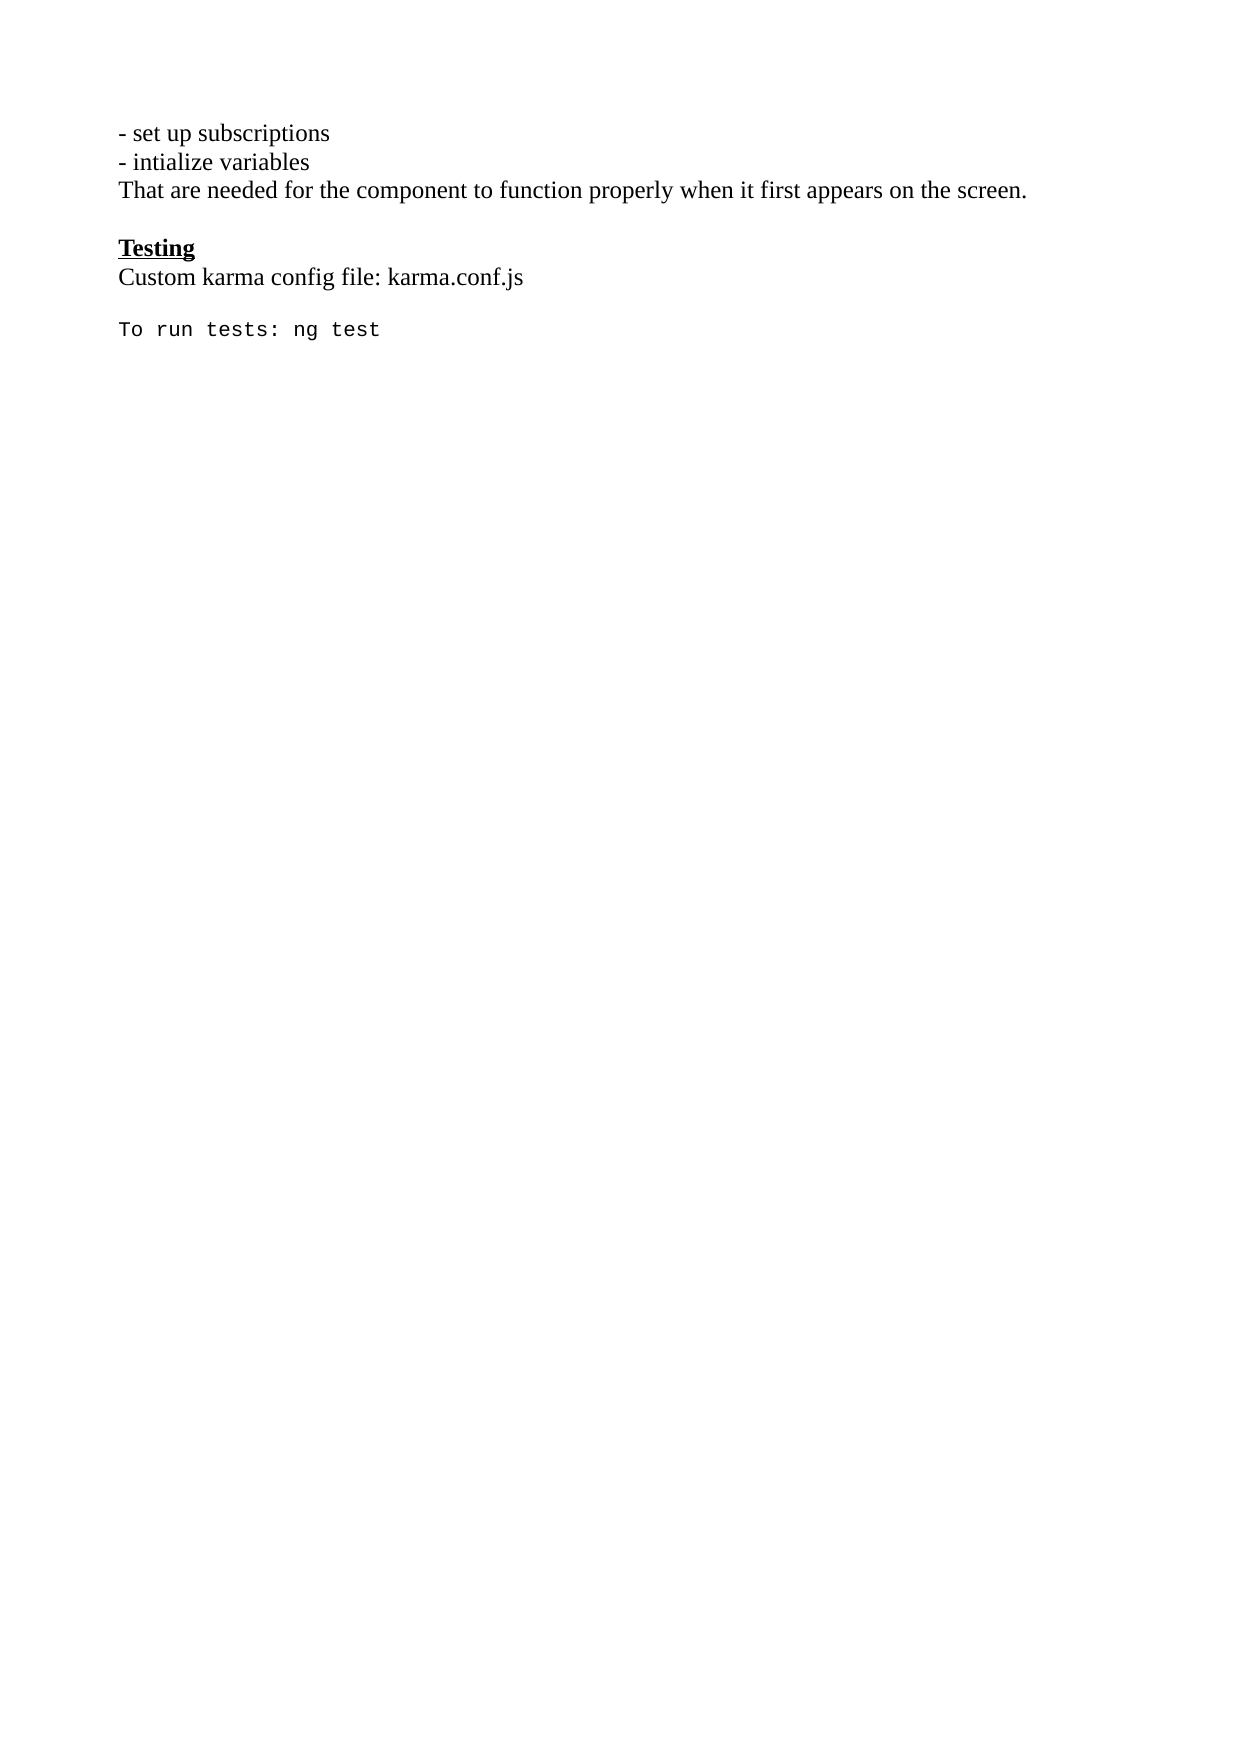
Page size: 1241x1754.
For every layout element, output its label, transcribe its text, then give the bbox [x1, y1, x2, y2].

text - set up subscriptions [118, 118, 1122, 147]
text Custom karma config file: karma.conf.js [118, 262, 1122, 291]
text To run tests: ng test [118, 319, 1122, 343]
text That are needed for the component to function properly when it first appears on the screen. [118, 176, 1122, 204]
text Testing [118, 233, 1122, 262]
text - intialize variables [118, 147, 1122, 176]
